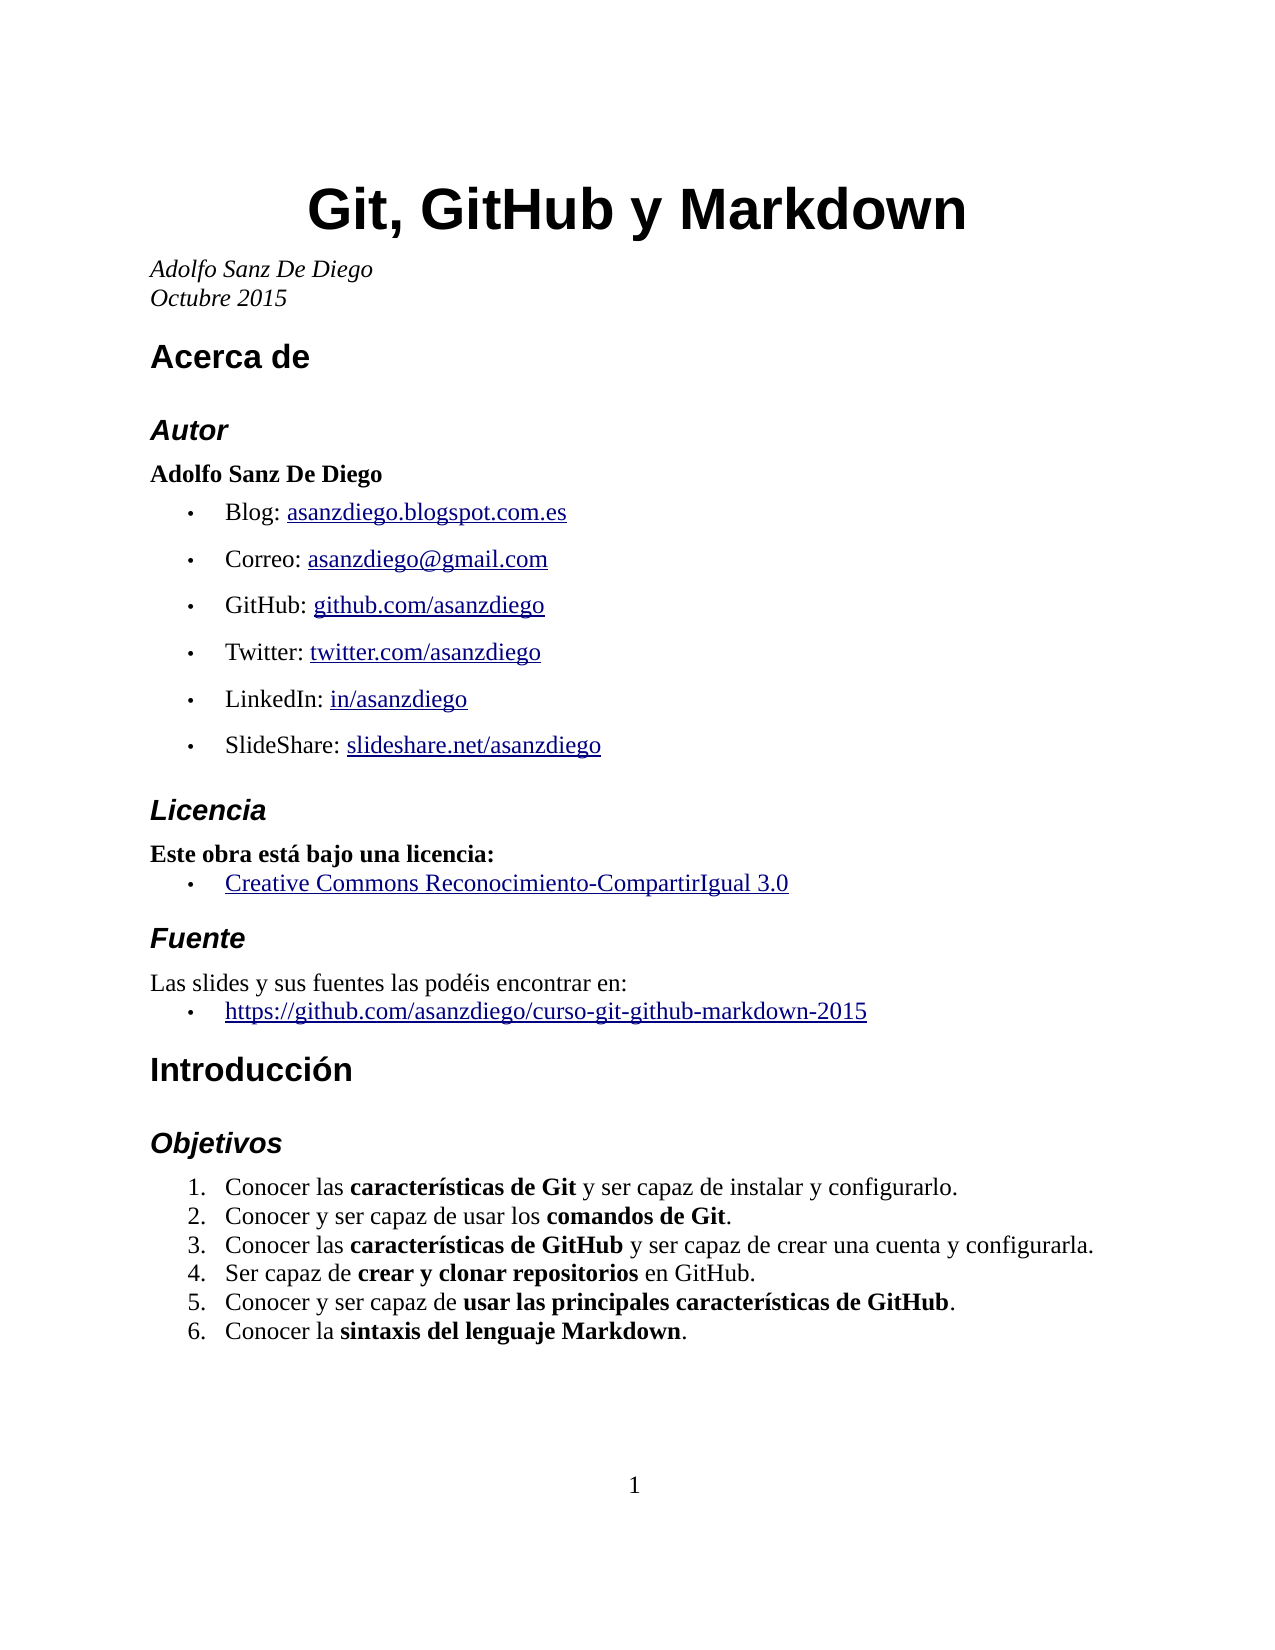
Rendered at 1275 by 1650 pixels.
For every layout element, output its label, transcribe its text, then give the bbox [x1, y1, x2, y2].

list Conocer las características de GitHub y ser capaz de crear una cuenta y configurarla. [187, 1230, 1125, 1258]
subtitle Acerca de [150, 337, 1125, 376]
list Creative Commons Reconocimiento-CompartirIgual 3.0 [187, 868, 1125, 897]
text Adolfo Sanz De Diego [150, 459, 1125, 488]
title Git, GitHub y Markdown [150, 175, 1125, 242]
list Conocer las características de Git y ser capaz de instalar y configurarlo. [187, 1172, 1125, 1201]
subtitle Autor [150, 413, 1125, 447]
text Este obra está bajo una licencia: [150, 839, 1125, 868]
list LinkedIn: in/asanzdiego [187, 684, 1125, 712]
list GitHub: github.com/asanzdiego [187, 590, 1125, 619]
list Conocer y ser capaz de usar las principales características de GitHub. [187, 1287, 1125, 1316]
text Adolfo Sanz De Diego [150, 254, 1125, 283]
text Octubre 2015 [150, 283, 1125, 312]
list Conocer la sintaxis del lenguaje Markdown. [187, 1316, 1125, 1345]
subtitle Objetivos [150, 1126, 1125, 1160]
subtitle Fuente [150, 922, 1125, 955]
text Las slides y sus fuentes las podéis encontrar en: [150, 968, 1125, 996]
list SlideShare: slideshare.net/asanzdiego [187, 730, 1125, 759]
list Correo: asanzdiego@gmail.com [187, 544, 1125, 572]
list https://github.com/asanzdiego/curso-git-github-markdown-2015 [187, 996, 1125, 1025]
list Blog: asanzdiego.blogspot.com.es [187, 497, 1125, 526]
list Ser capaz de crear y clonar repositorios en GitHub. [187, 1258, 1125, 1287]
subtitle Introducción [150, 1050, 1125, 1089]
list Twitter: twitter.com/asanzdiego [187, 637, 1125, 666]
list Conocer y ser capaz de usar los comandos de Git. [187, 1201, 1125, 1230]
subtitle Licencia [150, 793, 1125, 827]
